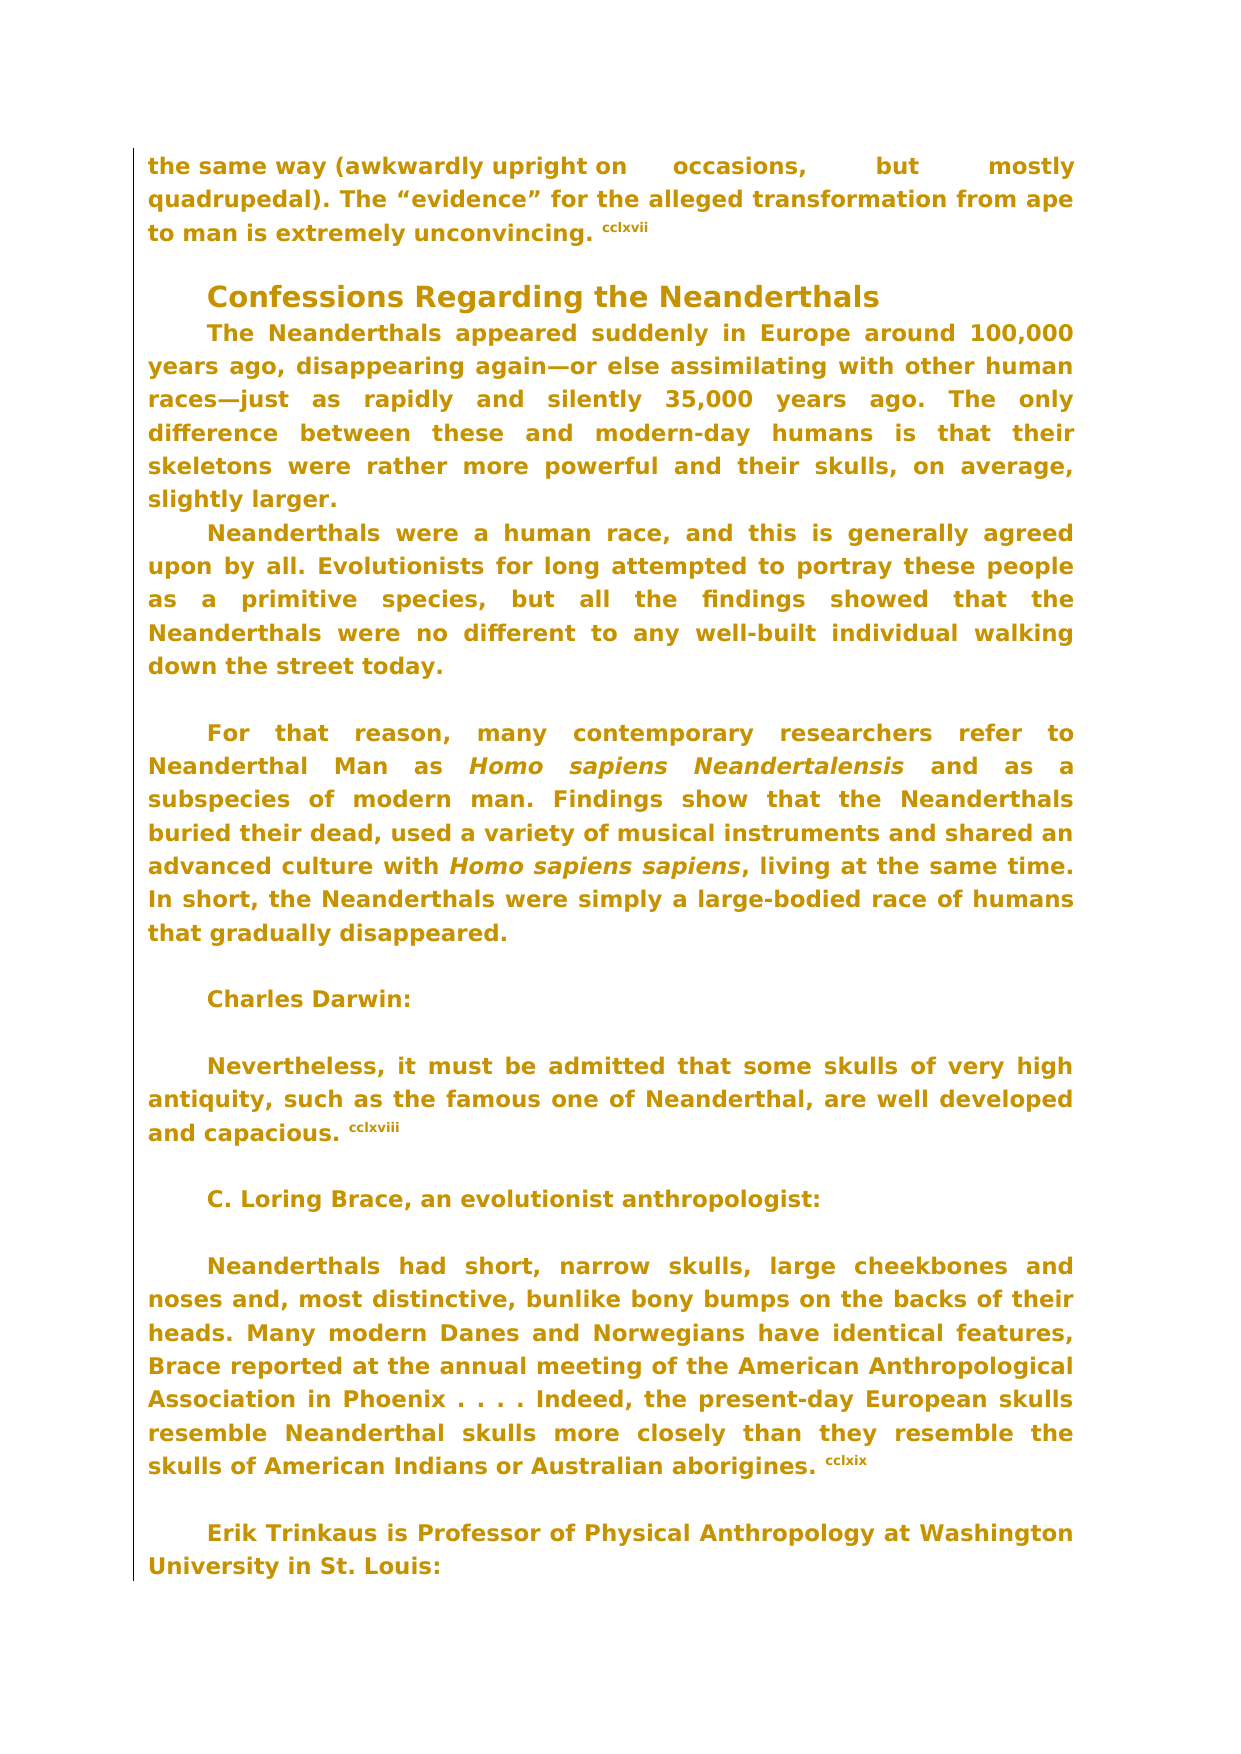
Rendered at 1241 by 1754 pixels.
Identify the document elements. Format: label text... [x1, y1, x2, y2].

text The Neanderthals appeared suddenly in Europe around 100,000 years ago, disappearing again—or else assimilating with other human races—just as rapidly and silently 35,000 years ago. The only difference between these and modern-day humans is that their skeletons were rather more powerful and their skulls, on average, slightly larger. [148, 314, 1075, 514]
text Nevertheless, it must be admitted that some skulls of very high antiquity, such as the famous one of Neanderthal, are well developed and capacious. [148, 1048, 1075, 1148]
text Charles Darwin: [148, 981, 1075, 1014]
text Neanderthals were a human race, and this is generally agreed upon by all. Evolutionists for long attempted to portray these people as a primitive species, but all the findings showed that the Neanderthals were no different to any well-built individual walking down the street today. [148, 514, 1075, 681]
text C. Loring Brace, an evolutionist anthropologist: [148, 1181, 1075, 1214]
text Erik Trinkaus is Professor of Physical Anthropology at Washington University in St. Louis: [148, 1514, 1075, 1581]
text Confessions Regarding the Neanderthals [148, 281, 1075, 314]
text Neanderthals had short, narrow skulls, large cheekbones and noses and, most distinctive, bunlike bony bumps on the backs of their heads. Many modern Danes and Norwegians have identical features, Brace reported at the annual meeting of the American Anthropological Association in Phoenix . . . . Indeed, the present-day European skulls resemble Neanderthal skulls more closely than they resemble the skulls of American Indians or Australian aborigines. [148, 1248, 1075, 1481]
text For that reason, many contemporary researchers refer to Neanderthal Man as Homo sapiens Neandertalensis and as a subspecies of modern man. Findings show that the Neanderthals buried their dead, used a variety of musical instruments and shared an advanced culture with Homo sapiens sapiens, living at the same time. In short, the Neanderthals were simply a large-bodied race of humans that gradually disappeared. [148, 714, 1075, 948]
text the same way (awkwardly upright on occasions, but mostly quadrupedal). The “evidence” for the alleged transformation from ape to man is extremely unconvincing. [148, 148, 1075, 248]
